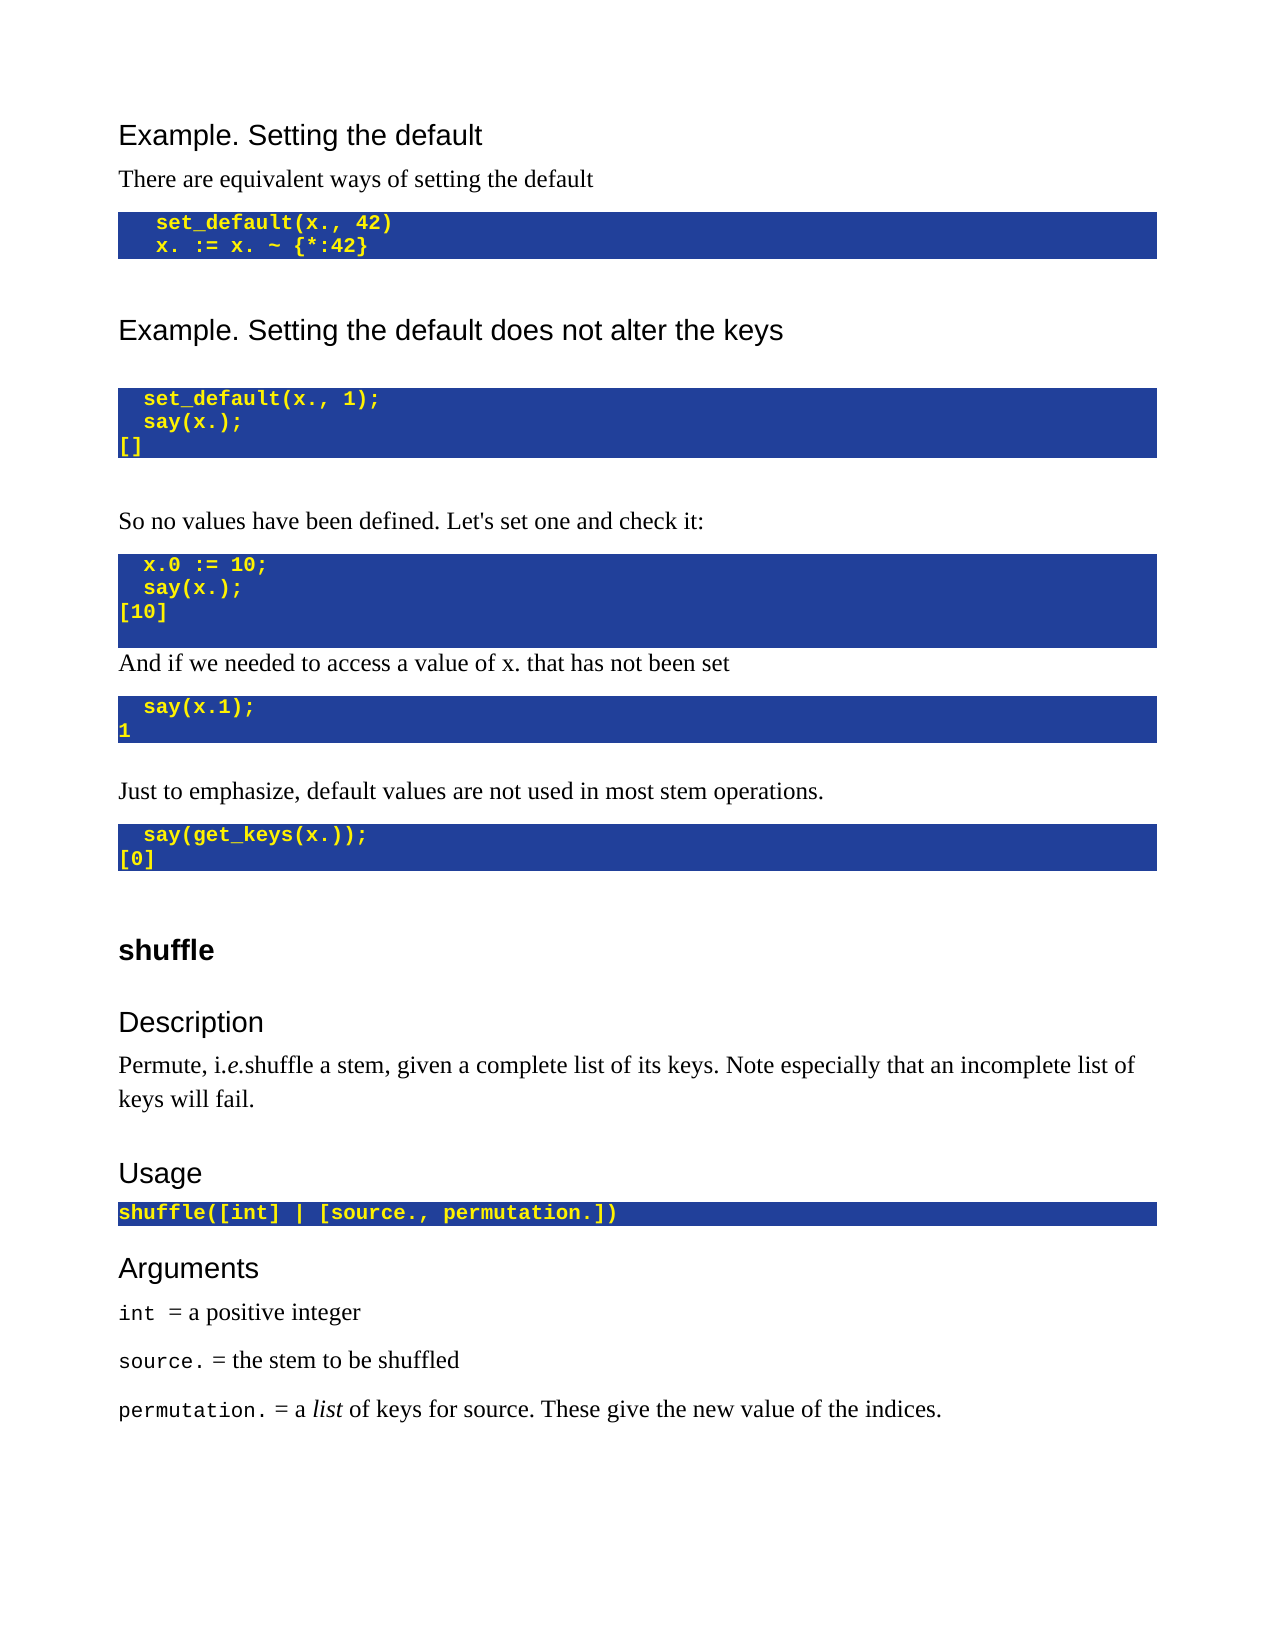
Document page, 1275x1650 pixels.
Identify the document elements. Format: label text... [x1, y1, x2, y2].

text say(x.); [118, 411, 1157, 435]
text x. := x. ~ {*:42} [118, 235, 1157, 259]
text [10] [118, 601, 1157, 625]
text [0] [118, 847, 1157, 871]
text set_default(x., 42) [118, 212, 1157, 235]
text There are equivalent ways of setting the default [118, 164, 1157, 193]
text And if we needed to access a value of x. that has not been set [118, 648, 1157, 677]
text say(get_keys(x.)); [118, 824, 1157, 847]
text int = a positive integer [118, 1297, 1157, 1327]
text So no values have been defined. Let's set one and check it: [118, 506, 1157, 535]
subtitle Example. Setting the default does not alter the keys [118, 313, 1157, 346]
text shuffle([int] | [source., permutation.]) [118, 1202, 1157, 1226]
text say(x.); [118, 577, 1157, 601]
text permutation. = a list of keys for source. These give the new value of the indices. [118, 1394, 1157, 1424]
text source. = the stem to be shuffled [118, 1346, 1157, 1375]
subtitle shuffle [118, 933, 1157, 967]
text say(x.1); [118, 696, 1157, 719]
text [] [118, 435, 1157, 458]
text Just to emphasize, default values are not used in most stem operations. [118, 743, 1157, 805]
subtitle Description [118, 1004, 1157, 1038]
text x.0 := 10; [118, 554, 1157, 577]
text Permute, i.e.shuffle a stem, given a complete list of its keys. Note especially that an incomplete list of keys will fail. [118, 1051, 1157, 1112]
text set_default(x., 1); [118, 388, 1157, 411]
subtitle Arguments [118, 1251, 1157, 1284]
text 1 [118, 719, 1157, 743]
subtitle Example. Setting the default [118, 118, 1157, 152]
subtitle Usage [118, 1156, 1157, 1190]
